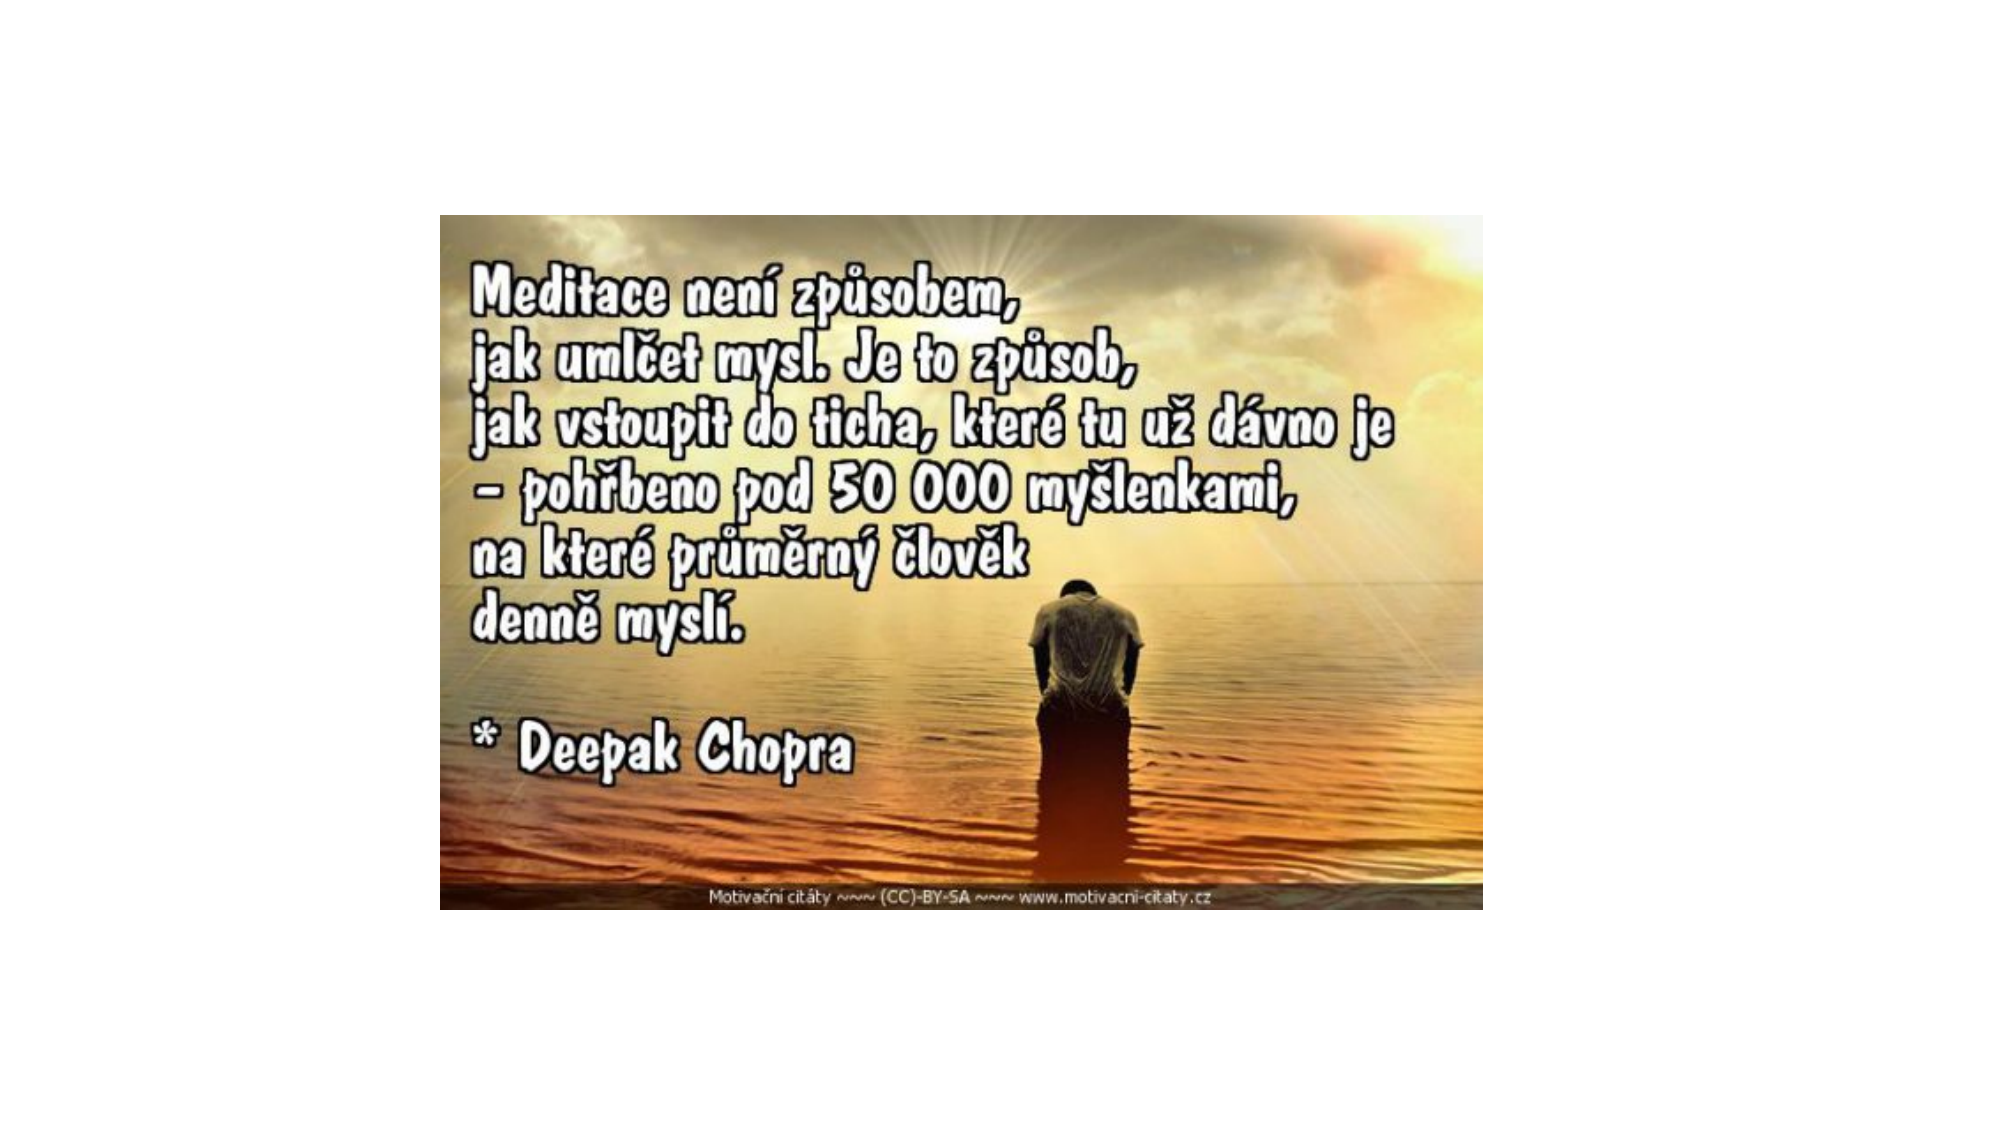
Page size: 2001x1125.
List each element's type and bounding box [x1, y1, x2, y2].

picture [440, 215, 1483, 910]
